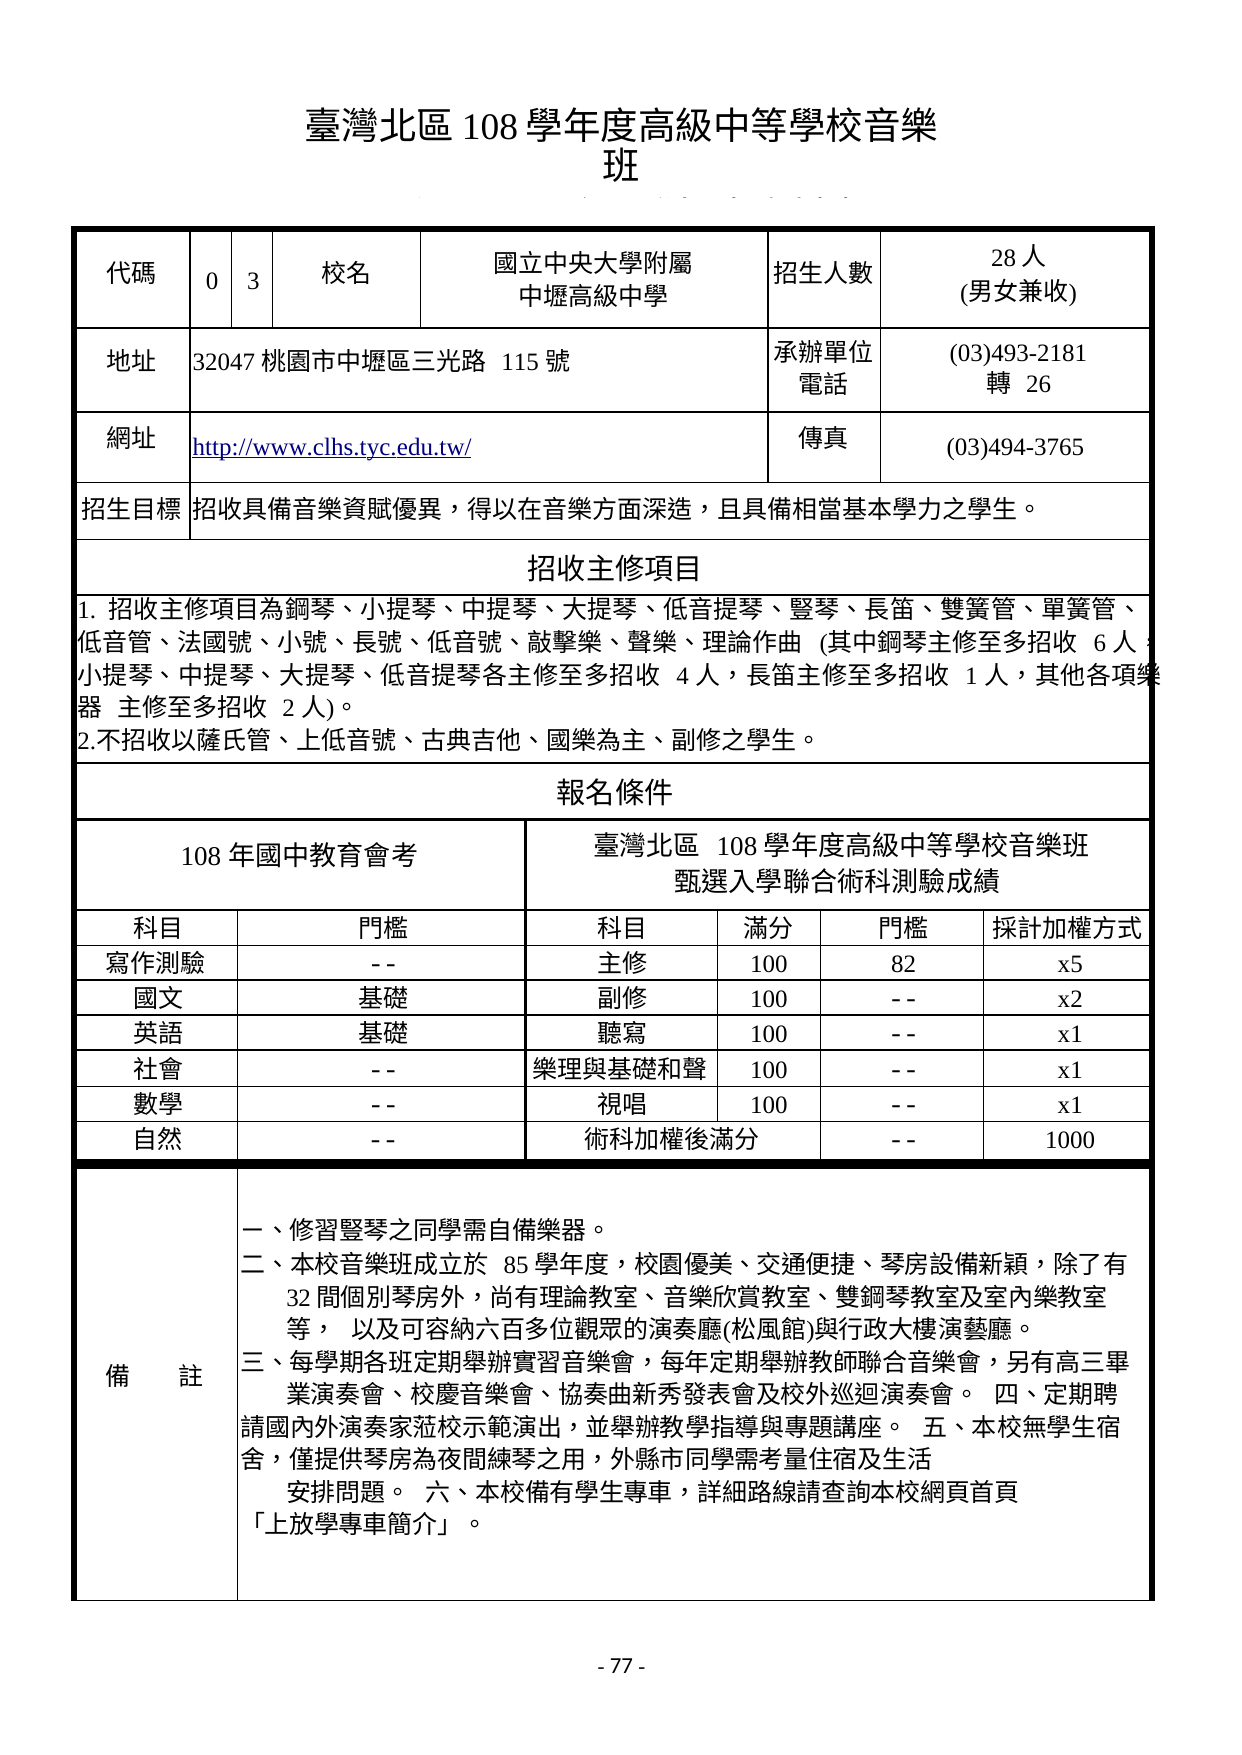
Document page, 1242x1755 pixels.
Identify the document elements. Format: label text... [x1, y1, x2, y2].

table_header 招生人數 [769, 232, 880, 327]
table_cell x1 [984, 1016, 1149, 1049]
table_cell 招收具備音樂資賦優異，得以在音樂方面深造，且具備相當基本學力之學生。 [191, 483, 1149, 539]
table_header 0 [191, 232, 231, 327]
table_cell -- [238, 1087, 524, 1121]
table_cell http://www.clhs.tyc.edu.tw/ [191, 413, 767, 482]
table_cell 100 [718, 1087, 820, 1121]
table_cell 英語 [77, 1016, 237, 1049]
table_cell 108 年國中教育會考 [77, 821, 524, 909]
table_cell 32047 桃園市中壢區三光路 115 號 [191, 329, 767, 411]
table_cell -- [821, 1122, 983, 1159]
table_cell -- [821, 1051, 983, 1086]
table_header 校名 [273, 232, 420, 327]
table_cell 100 [718, 946, 820, 979]
table_cell 100 [718, 1016, 820, 1049]
table_cell 100 [718, 981, 820, 1014]
table_header 國立中央大學附屬 中壢高級中學 [421, 232, 767, 327]
table_cell 寫作測驗 [77, 946, 237, 979]
table_cell 主修 [527, 946, 717, 979]
table_cell 100 [718, 1051, 820, 1086]
table_cell 樂理與基礎和聲 [527, 1051, 717, 1086]
table_header 代碼 [77, 232, 189, 327]
table_cell -- [238, 1122, 524, 1159]
table_cell (03)494-3765 [881, 413, 1149, 482]
table_cell 聽寫 [527, 1016, 717, 1049]
table_cell x5 [984, 946, 1149, 979]
table_header 3 [232, 232, 272, 327]
table_cell 社會 [77, 1051, 237, 1086]
table_cell 承辦單位 電話 [769, 329, 880, 411]
table_cell 門檻 [238, 911, 524, 944]
table_cell 視唱 [527, 1087, 717, 1121]
table_cell 招生目標 [77, 483, 189, 539]
table_cell 臺灣北區 108 學年度高級中等學校音樂班 甄選入學聯合術科測驗成績 [527, 821, 1149, 909]
table_cell -- [238, 946, 524, 979]
table_cell 基礎 [238, 1016, 524, 1049]
table_cell 數學 [77, 1087, 237, 1121]
table_cell 副修 [527, 981, 717, 1014]
table_cell 網址 [77, 413, 189, 482]
table_cell 招收主修項目 [77, 540, 1149, 594]
table_cell 採計加權方式 [984, 911, 1149, 944]
table_cell -- [821, 1016, 983, 1049]
table_header 28人 (男女兼收) [881, 232, 1149, 327]
table_cell 地址 [77, 329, 189, 411]
table_cell -- [238, 1051, 524, 1086]
table_cell -- [821, 1087, 983, 1121]
table_cell 滿分 [718, 911, 820, 944]
table_cell x1 [984, 1051, 1149, 1086]
table_cell 科目 [527, 911, 717, 944]
table_cell ㄧ、修習豎琴之同學需自備樂器。 二、本校音樂班成立於 85 學年度，校園優美、交通便捷、琴房設備新穎，除了有 32 間個別琴房外，尚有理論教室、音樂欣賞教室、雙鋼琴教室及室內樂教室等， 以及可容納六百多位觀眾的演奏廳(松風館)與行政大樓演藝廳。 三、每學期各班定期舉辦實習音樂會，每年定期舉辦教師聯合音樂會，另有高三畢 業演奏會、校慶音樂會、協奏曲新秀發表會及校外巡迴演奏會。 四、定期聘請國內外演奏家蒞校示範演出，並舉辦教學指導與專題講座。 五、本校無學生宿舍，僅提供琴房為夜間練琴之用，外縣市同學需考量住宿及生活 安排問題。 六、本校備有學生專車，詳細路線請查詢本校網頁首頁「上放學專車簡介」。 [238, 1169, 1149, 1600]
table_cell x2 [984, 981, 1149, 1014]
table_cell 82 [821, 946, 983, 979]
table_cell 國文 [77, 981, 237, 1014]
table_cell 1000 [984, 1122, 1149, 1159]
table_cell 傳真 [769, 413, 880, 482]
table_cell 報名條件 [77, 764, 1149, 818]
table_cell 基礎 [238, 981, 524, 1014]
table_cell 自然 [77, 1122, 237, 1159]
table_cell 備 註 [77, 1169, 237, 1600]
table_cell 科目 [77, 911, 237, 944]
table_cell 1. 招收主修項目為鋼琴、小提琴、中提琴、大提琴、低音提琴、豎琴、長笛、雙簧管、單簧管、 低音管、法國號、小號、長號、低音號、敲擊樂、聲樂、理論作曲 (其中鋼琴主修至多招收 6 人， 小提琴、中提琴、大提琴、低音提琴各主修至多招收 4 人，長笛主修至多招收 1 人，其他各項樂器 主修至多招收 2 人)。 2.不招收以薩氏管、上低音號、古典吉他、國樂為主、副修之學生。 [77, 596, 1149, 762]
table_cell -- [821, 981, 983, 1014]
table_cell 術科加權後滿分 [527, 1122, 820, 1159]
table_cell x1 [984, 1087, 1149, 1121]
table_cell 門檻 [821, 911, 983, 944]
table_cell (03)493-2181 轉 26 [881, 329, 1149, 411]
